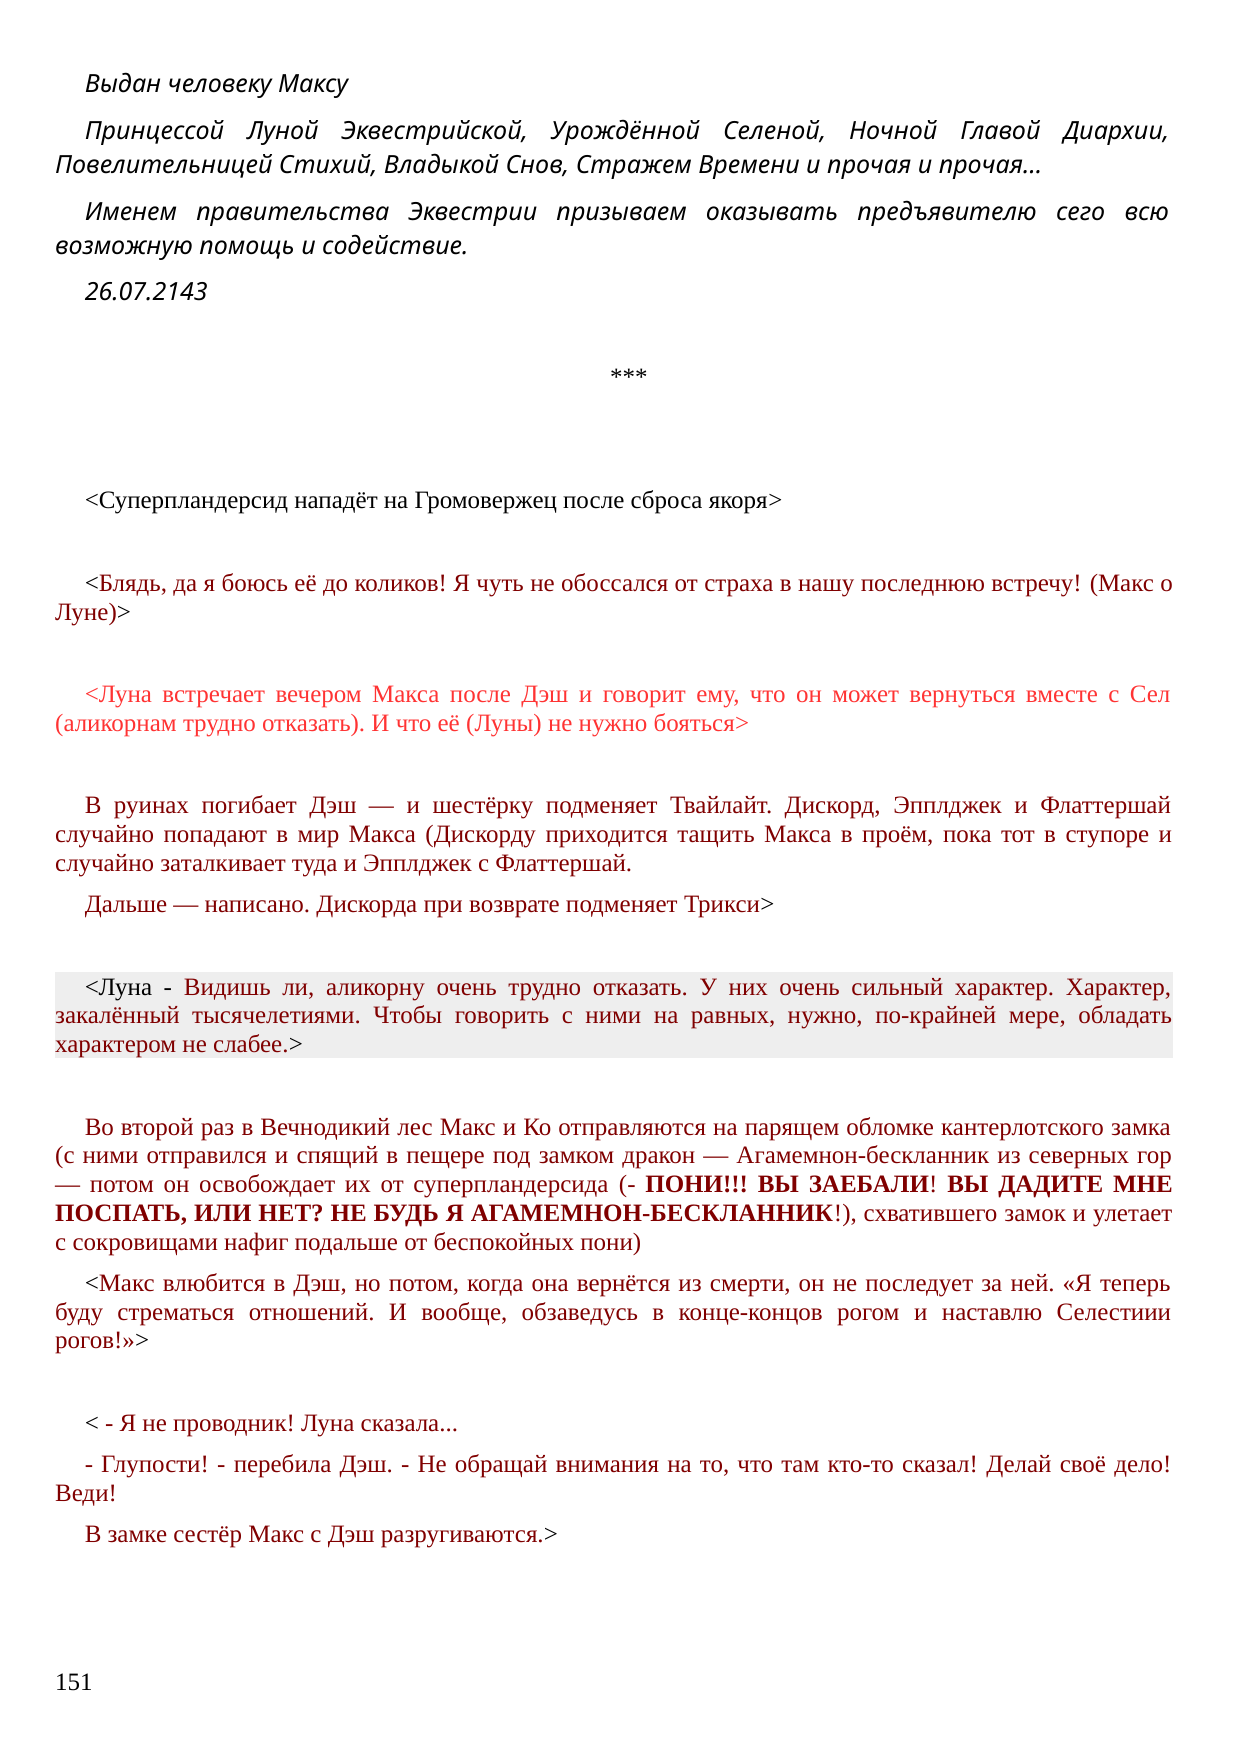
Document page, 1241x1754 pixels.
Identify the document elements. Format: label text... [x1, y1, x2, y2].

text 26.07.2143 [55, 274, 1173, 308]
text Принцессой Луной Эквестрийской, Урождённой Селеной, Ночной Главой Диархии, Повелительницей Стихий, Владыкой Снов, Стражем Времени и прочая и прочая… [55, 113, 1173, 181]
text В руинах погибает Дэш — и шестёрку подменяет Твайлайт. Дискорд, Эпплджек и Флаттершай случайно попадают в мир Макса (Дискорду приходится тащить Макса в проём, пока тот в ступоре и случайно заталкивает туда и Эпплджек с Флаттершай. [55, 790, 1173, 877]
text Выдан человеку Максу [55, 66, 1173, 100]
text Именем правительства Эквестрии призываем оказывать предъявителю сего всю возможную помощь и содействие. [55, 193, 1173, 261]
text Дальше — написано. Дискорда при возврате подменяет Трикси> [55, 889, 1173, 918]
text <Суперпландерсид нападёт на Громовержец после сброса якоря> [55, 485, 1173, 514]
text <Луна - Видишь ли, аликорну очень трудно отказать. У них очень сильный характер. Характер, закалённый тысячелетиями. Чтобы говорить с ними на равных, нужно, по-крайней мере, обладать характером не слабее.> [55, 972, 1173, 1058]
text *** [55, 362, 1173, 390]
text В замке сестёр Макс с Дэш разругиваются.> [55, 1519, 1173, 1548]
text < - Я не проводник! Луна сказала... [55, 1408, 1173, 1437]
text <Макс влюбится в Дэш, но потом, когда она вернётся из смерти, он не последует за ней. «Я теперь буду стрематься отношений. И вообще, обзаведусь в конце-концов рогом и наставлю Селестиии рогов!»> [55, 1268, 1173, 1354]
text <Луна встречает вечером Макса после Дэш и говорит ему, что он может вернуться вместе с Сел (аликорнам трудно отказать). И что её (Луны) не нужно бояться> [55, 679, 1173, 737]
text <Блядь, да я боюсь её до коликов! Я чуть не обоссался от страха в нашу последнюю встречу! (Макс о Луне)> [55, 568, 1173, 625]
text Во второй раз в Вечнодикий лес Макс и Ко отправляются на парящем обломке кантерлотского замка (с ними отправился и спящий в пещере под замком дракон — Агамемнон-бескланник из северных гор — потом он освобождает их от суперпландерсида (- ПОНИ!!! ВЫ ЗАЕБАЛИ! ВЫ ДАДИТЕ МНЕ ПОСПАТЬ, ИЛИ НЕТ? НЕ БУДЬ Я АГАМЕМНОН-БЕСКЛАННИК!), схватившего замок и улетает с сокровищами нафиг подальше от беспокойных пони) [55, 1112, 1173, 1255]
text - Глупости! - перебила Дэш. - Не обращай внимания на то, что там кто-то сказал! Делай своё дело! Веди! [55, 1449, 1173, 1507]
